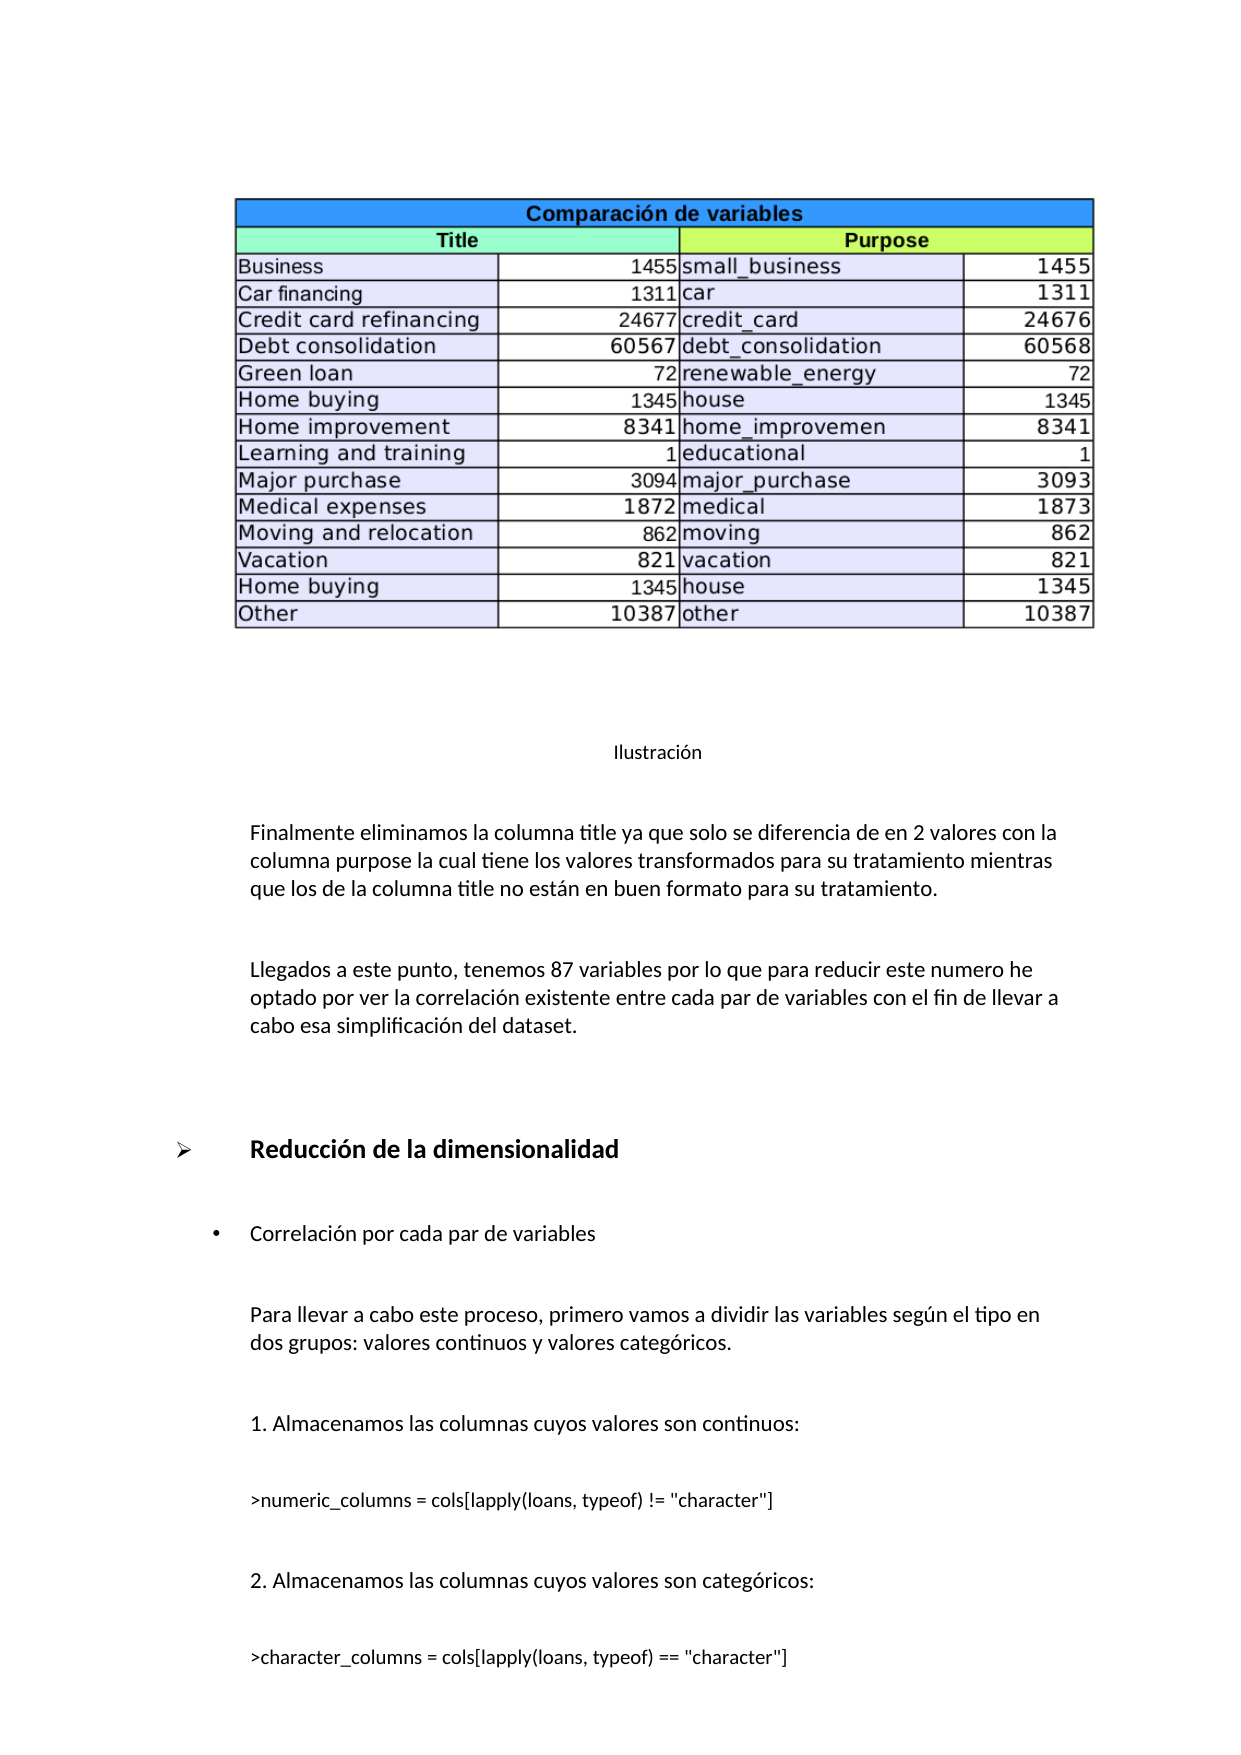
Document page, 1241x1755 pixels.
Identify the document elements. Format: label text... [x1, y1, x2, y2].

text >numeric_columns = cols[lapply(loans, typeof) != "character"] [250, 1487, 1065, 1513]
text Ilustración [250, 739, 1065, 765]
text 1. Almacenamos las columnas cuyos valores son continuos: [250, 1409, 1065, 1437]
text Llegados a este punto, tenemos 87 variables por lo que para reducir este numero he optado por ver la correlación existente entre cada par de variables con el fin de llevar a cabo esa simplificación del dataset. [250, 955, 1065, 1039]
picture [204, 162, 1136, 659]
text >character_columns = cols[lapply(loans, typeof) == "character"] [250, 1644, 1065, 1669]
text 2. Almacenamos las columnas cuyos valores son categóricos: [250, 1566, 1065, 1594]
list Reducción de la dimensionalidad [175, 1133, 1065, 1166]
text Para llevar a cabo este proceso, primero vamos a dividir las variables según el tipo en dos grupos: valores continuos y valores categóricos. [250, 1300, 1065, 1356]
text Finalmente eliminamos la columna title ya que solo se diferencia de en 2 valores con la columna purpose la cual tiene los valores transformados para su tratamiento mientras que los de la columna title no están en buen formato para su tratamiento. [250, 818, 1065, 902]
list Correlación por cada par de variables [212, 1219, 1065, 1247]
